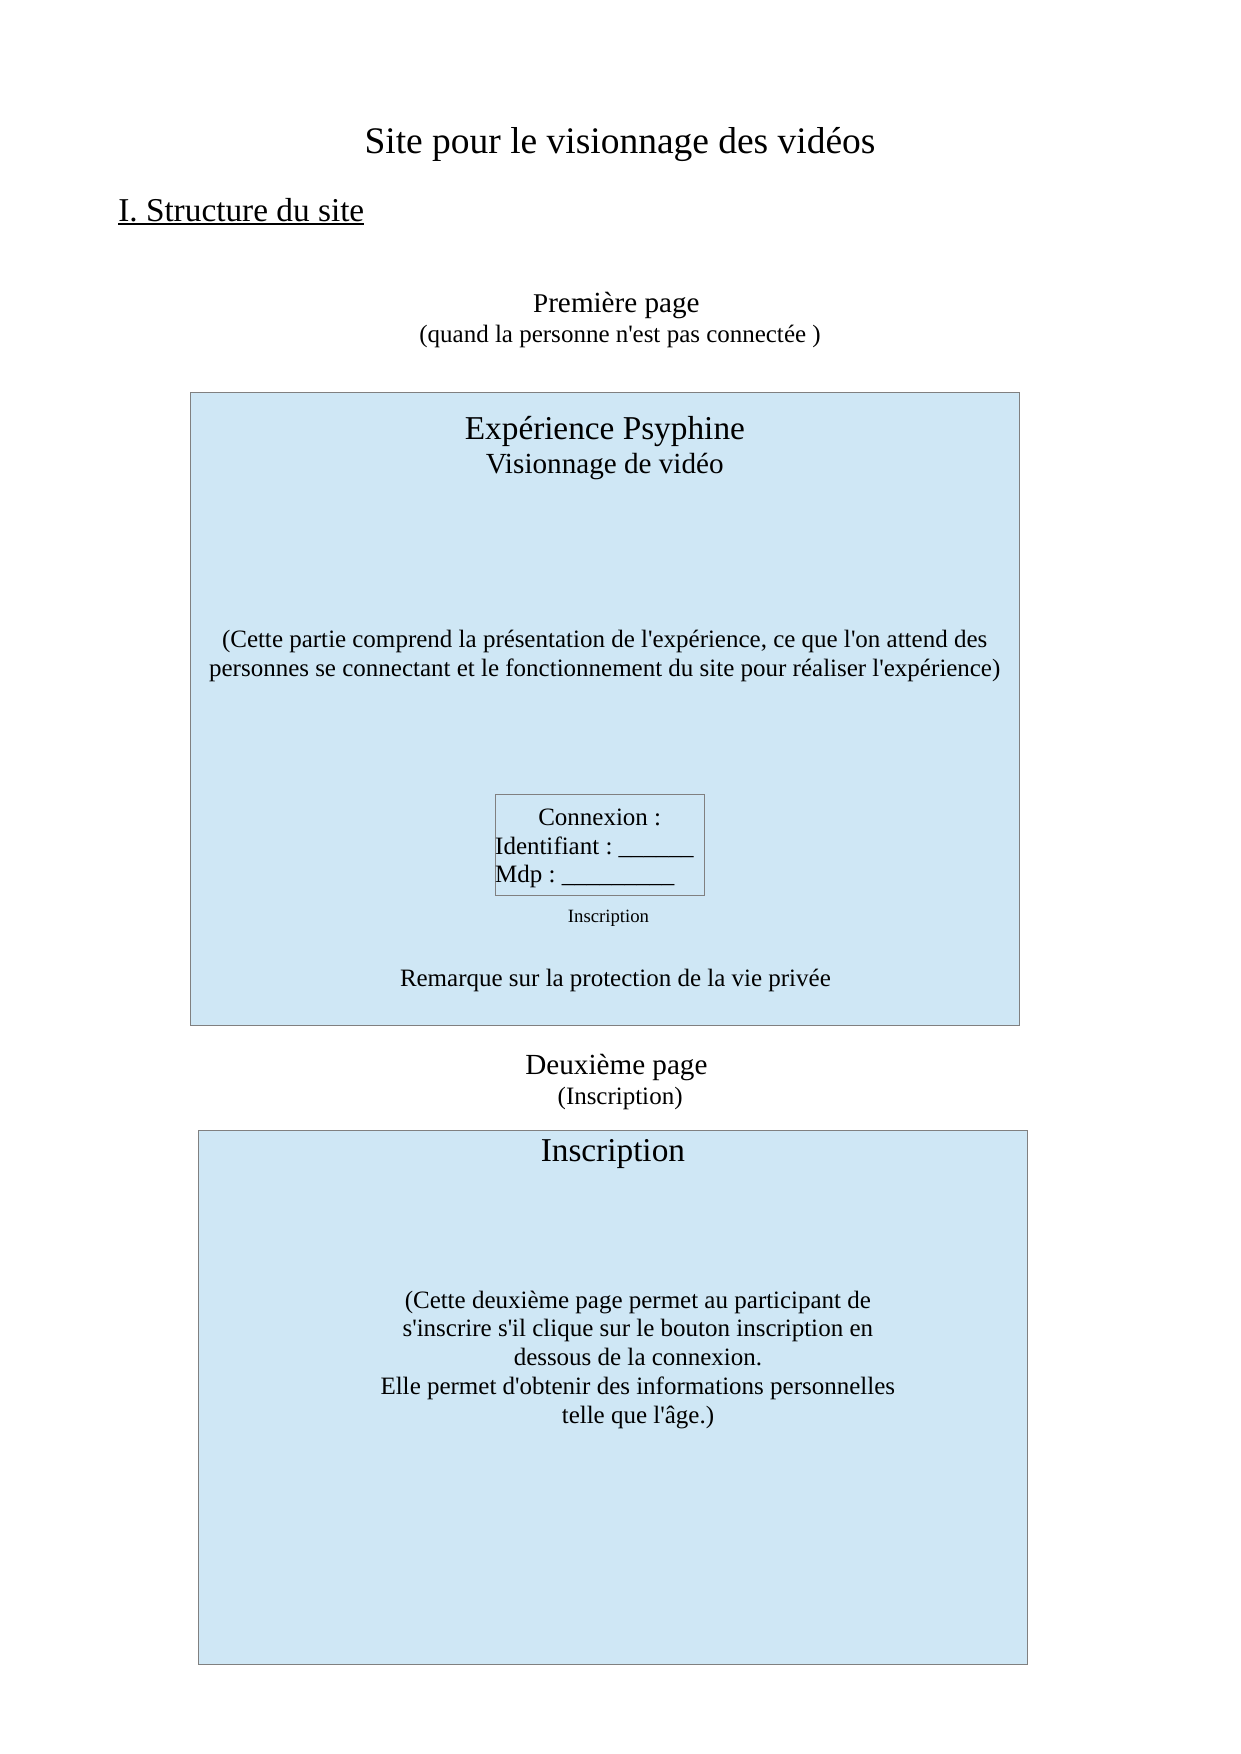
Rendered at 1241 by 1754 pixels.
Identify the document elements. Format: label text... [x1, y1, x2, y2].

text Site pour le visionnage des vidéos [118, 118, 1122, 161]
text I. Structure du site [118, 190, 1122, 228]
